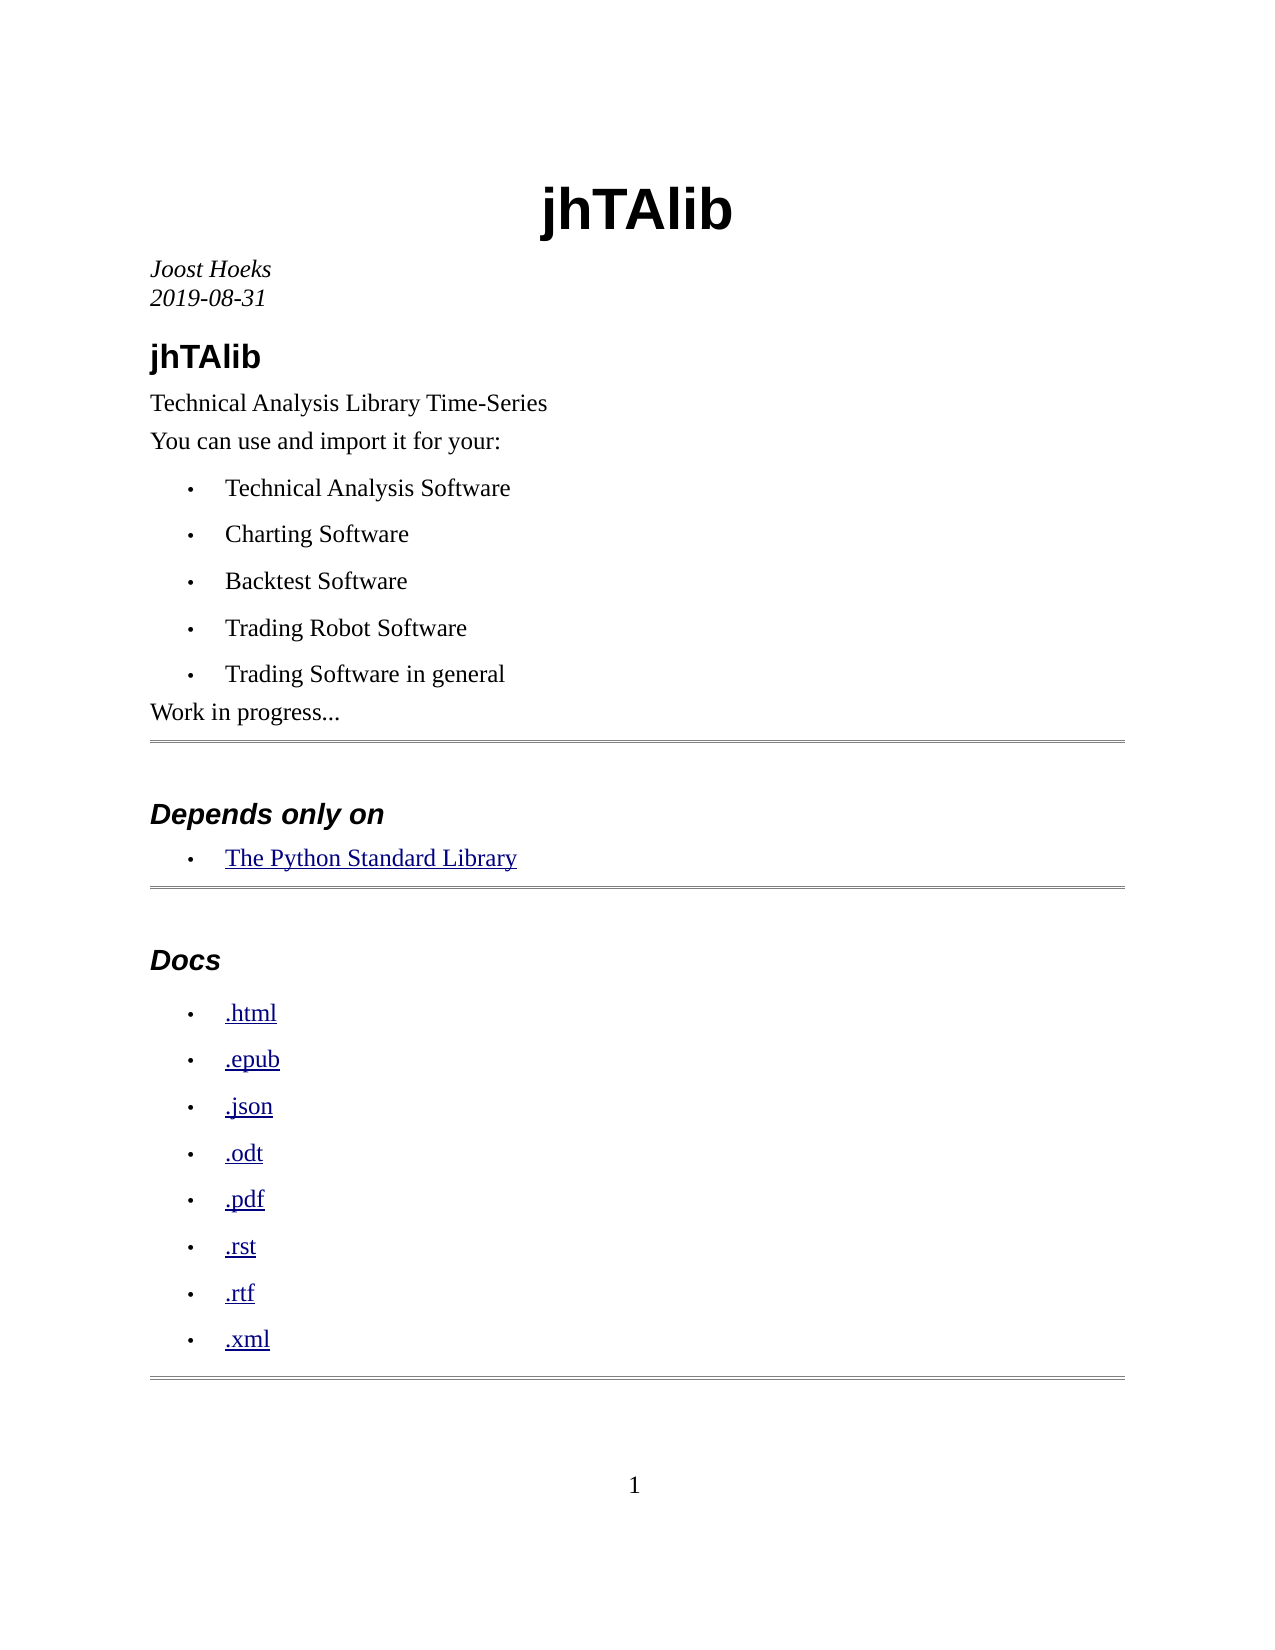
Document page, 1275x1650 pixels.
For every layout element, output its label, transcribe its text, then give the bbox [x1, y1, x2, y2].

text Technical Analysis Library Time-Series [150, 388, 1125, 417]
list Charting Software [187, 519, 1125, 548]
list .odt [187, 1138, 1125, 1167]
list .html [187, 998, 1125, 1027]
title jhTAlib [150, 175, 1125, 242]
list Technical Analysis Software [187, 473, 1125, 501]
list .json [187, 1091, 1125, 1120]
list .epub [187, 1044, 1125, 1073]
list .rst [187, 1231, 1125, 1260]
subtitle Depends only on [150, 797, 1125, 830]
list Backtest Software [187, 566, 1125, 595]
text 2019-08-31 [150, 283, 1125, 312]
list .rtf [187, 1278, 1125, 1307]
subtitle Docs [150, 943, 1125, 976]
list The Python Standard Library [187, 843, 1125, 872]
subtitle jhTAlib [150, 337, 1125, 376]
list Trading Software in general [187, 659, 1125, 688]
list Trading Robot Software [187, 613, 1125, 641]
list .xml [187, 1324, 1125, 1353]
text Work in progress... [150, 697, 1125, 726]
list .pdf [187, 1184, 1125, 1213]
text You can use and import it for your: [150, 426, 1125, 455]
text Joost Hoeks [150, 254, 1125, 283]
